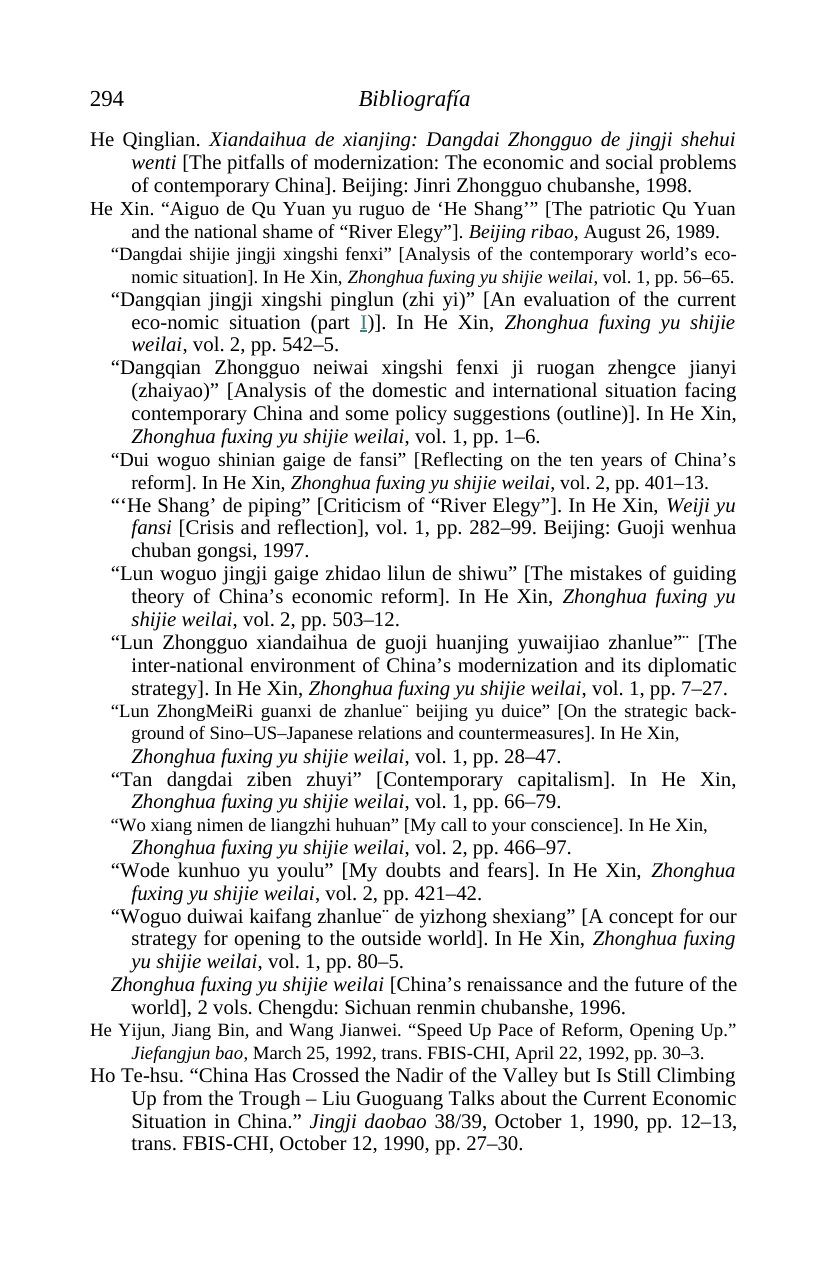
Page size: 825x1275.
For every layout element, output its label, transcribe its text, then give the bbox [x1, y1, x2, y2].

text “Lun Zhongguo xiandaihua de guoji huanjing yuwaijiao zhanlue”¨ [The inter-national environment of China’s modernization and its diplomatic strategy]. In He Xin, Zhonghua fuxing yu shijie weilai, vol. 1, pp. 7–27. [111, 631, 737, 700]
text He Xin. “Aiguo de Qu Yuan yu ruguo de ‘He Shang’” [The patriotic Qu Yuan and the national shame of “River Elegy”]. Beijing ribao, August 26, 1989. [90, 197, 737, 243]
text “Dangdai shijie jingji xingshi fenxi” [Analysis of the contemporary world’s eco-nomic situation]. In He Xin, Zhonghua fuxing yu shijie weilai, vol. 1, pp. 56–65. [111, 243, 737, 287]
text He Yijun, Jiang Bin, and Wang Jianwei. “Speed Up Pace of Reform, Opening Up.” Jiefangjun bao, March 25, 1992, trans. FBIS-CHI, April 22, 1992, pp. 30–3. [90, 1019, 737, 1063]
text Zhonghua fuxing yu shijie weilai, vol. 1, pp. 28–47. [131, 744, 737, 768]
text Zhonghua fuxing yu shijie weilai [China’s renaissance and the future of the world], 2 vols. Chengdu: Sichuan renmin chubanshe, 1996. [111, 973, 737, 1019]
text “Lun woguo jingji gaige zhidao lilun de shiwu” [The mistakes of guiding theory of China’s economic reform]. In He Xin, Zhonghua fuxing yu shijie weilai, vol. 2, pp. 503–12. [111, 562, 737, 631]
text “Wo xiang nimen de liangzhi huhuan” [My call to your conscience]. In He Xin, [110, 814, 737, 835]
text “Dangqian jingji xingshi pinglun (zhi yi)” [An evaluation of the current eco-nomic situation (part I)]. In He Xin, Zhonghua fuxing yu shijie weilai, vol. 2, pp. 542–5. [111, 288, 737, 356]
text “Lun ZhongMeiRi guanxi de zhanlue¨ beijing yu duice” [On the strategic back-ground of Sino–US–Japanese relations and countermeasures]. In He Xin, [111, 700, 737, 744]
text “‘He Shang’ de piping” [Criticism of “River Elegy”]. In He Xin, Weiji yu fansi [Crisis and reflection], vol. 1, pp. 282–99. Beijing: Guoji wenhua chuban gongsi, 1997. [111, 494, 737, 562]
text 294 Bibliografía [89, 84, 737, 111]
text He Qinglian. Xiandaihua de xianjing: Dangdai Zhongguo de jingji shehui wenti [The pitfalls of modernization: The economic and social problems of contemporary China]. Beijing: Jinri Zhongguo chubanshe, 1998. [90, 128, 737, 197]
text “Wode kunhuo yu youlu” [My doubts and fears]. In He Xin, Zhonghua fuxing yu shijie weilai, vol. 2, pp. 421–42. [111, 859, 737, 905]
text “Tan dangdai ziben zhuyi” [Contemporary capitalism]. In He Xin, Zhonghua fuxing yu shijie weilai, vol. 1, pp. 66–79. [111, 768, 737, 813]
text Zhonghua fuxing yu shijie weilai, vol. 2, pp. 466–97. [131, 835, 737, 859]
text Ho Te-hsu. “China Has Crossed the Nadir of the Valley but Is Still Climbing Up from the Trough – Liu Guoguang Talks about the Current Economic Situation in China.” Jingji daobao 38/39, October 1, 1990, pp. 12–13, trans. FBIS-CHI, October 12, 1990, pp. 27–30. [90, 1065, 737, 1155]
text “Woguo duiwai kaifang zhanlue¨ de yizhong shexiang” [A concept for our strategy for opening to the outside world]. In He Xin, Zhonghua fuxing yu shijie weilai, vol. 1, pp. 80–5. [111, 905, 737, 973]
text “Dui woguo shinian gaige de fansi” [Reflecting on the ten years of China’s reform]. In He Xin, Zhonghua fuxing yu shijie weilai, vol. 2, pp. 401–13. [111, 448, 737, 494]
text “Dangqian Zhongguo neiwai xingshi fenxi ji ruogan zhengce jianyi (zhaiyao)” [Analysis of the domestic and international situation facing contemporary China and some policy suggestions (outline)]. In He Xin, Zhonghua fuxing yu shijie weilai, vol. 1, pp. 1–6. [111, 356, 737, 448]
